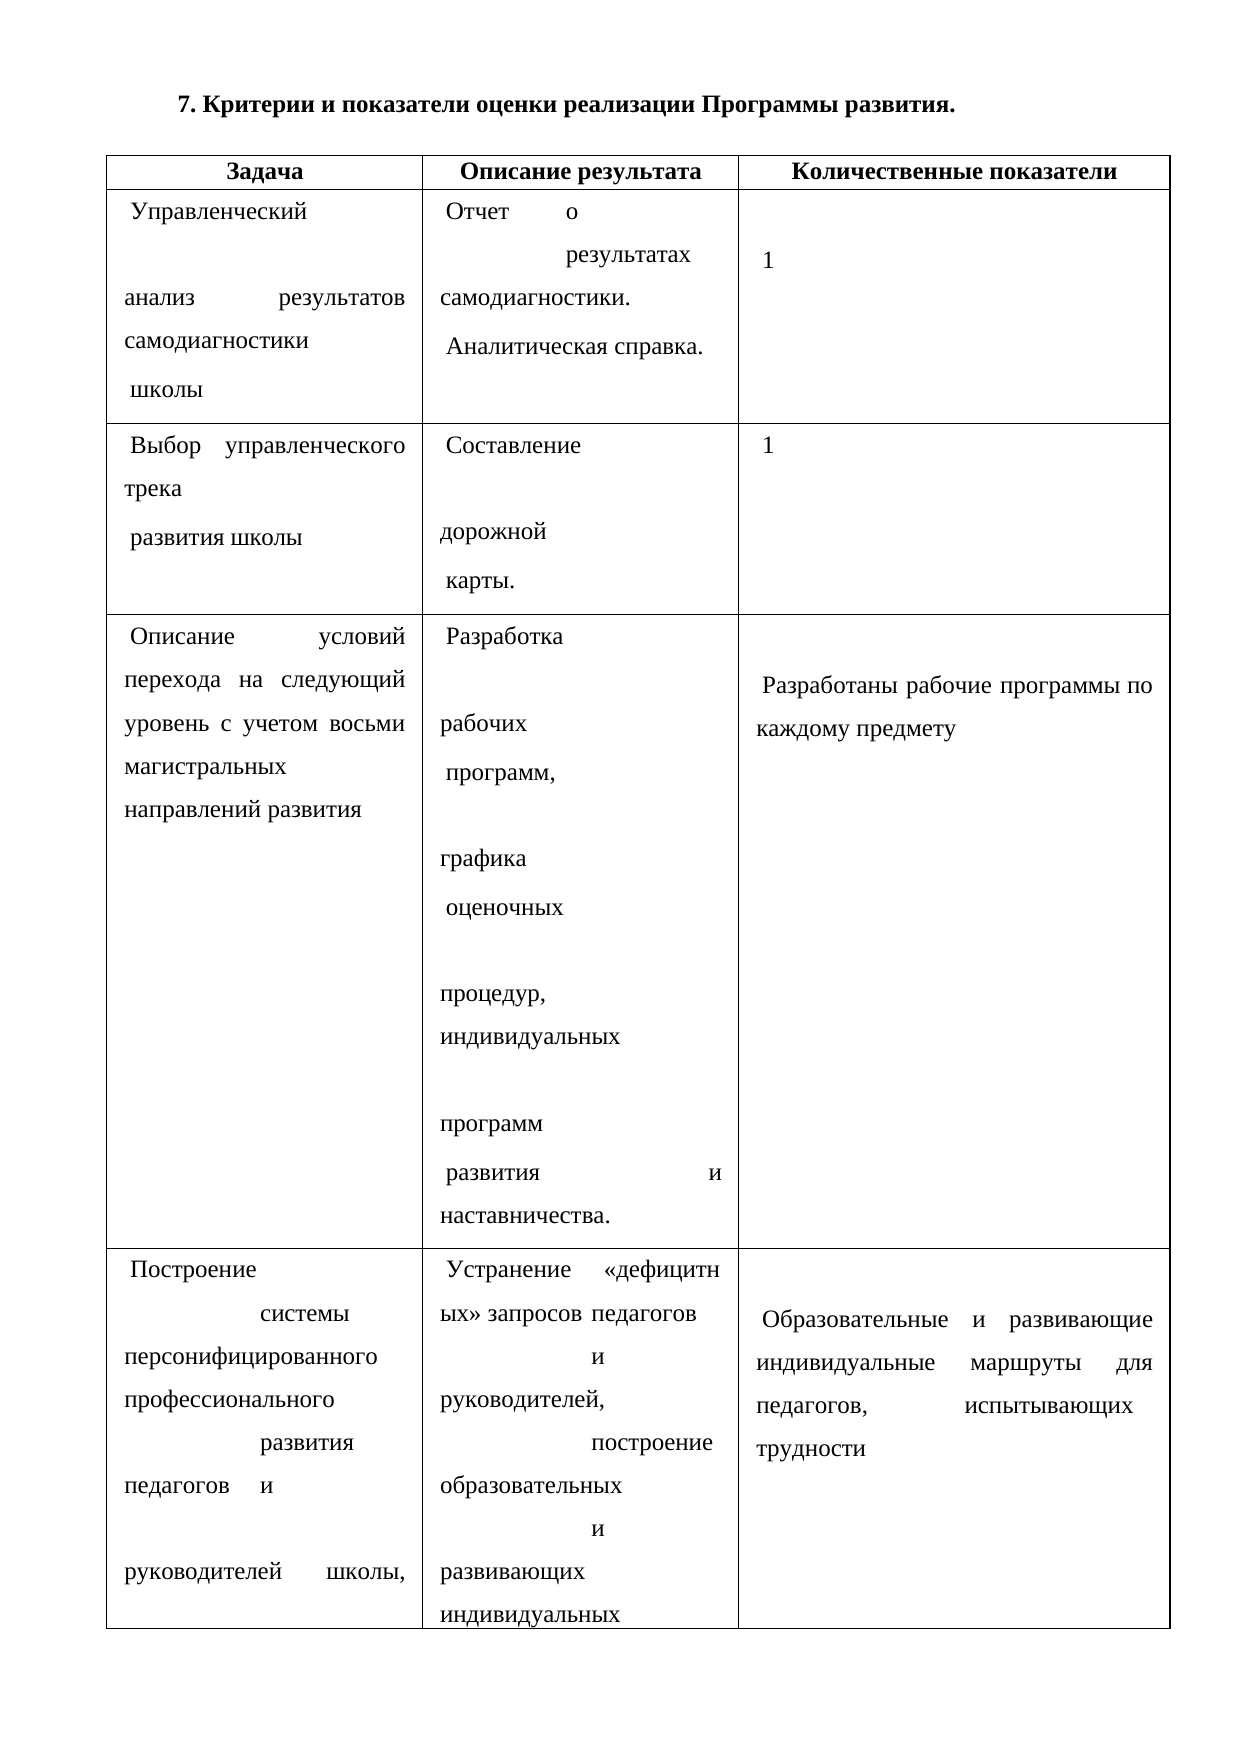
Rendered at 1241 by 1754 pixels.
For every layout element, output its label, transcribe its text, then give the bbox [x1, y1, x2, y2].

table_cell Составление дорожной карты. [423, 424, 738, 614]
table_header Описание результата [423, 156, 738, 189]
table_cell Построение системы персонифицированного профессионального развития педагогов и руководителей школы, [107, 1249, 422, 1628]
table_cell Управленческий анализ результатов самодиагностики школы [107, 190, 422, 423]
table_cell 1 [739, 424, 1169, 614]
table_cell Разработка рабочих программ, графика оценочных процедур, индивидуальных программ развития и наставничества. [423, 615, 738, 1248]
table_header Задача [107, 156, 422, 189]
text 7. Критерии и показатели оценки реализации Программы развития. [118, 89, 1181, 117]
table_cell Выбор управленческого трека развития школы [107, 424, 422, 614]
table_cell Устранение «дефицитных» запросов педагогов и руководителей, построение образовательных и развивающих индивидуальных [423, 1249, 738, 1628]
table_cell Описание условий перехода на следующий уровень с учетом восьми магистральных направлений развития [107, 615, 422, 1248]
table_cell Образовательные и развивающие индивидуальные маршруты для педагогов, испытывающих трудности [739, 1249, 1169, 1628]
table_header Количественные показатели [739, 156, 1169, 189]
table_cell 1 [739, 190, 1169, 423]
table_cell Отчет о результатах самодиагностики. Аналитическая справка. [423, 190, 738, 423]
table_cell Разработаны рабочие программы по каждому предмету [739, 615, 1169, 1248]
